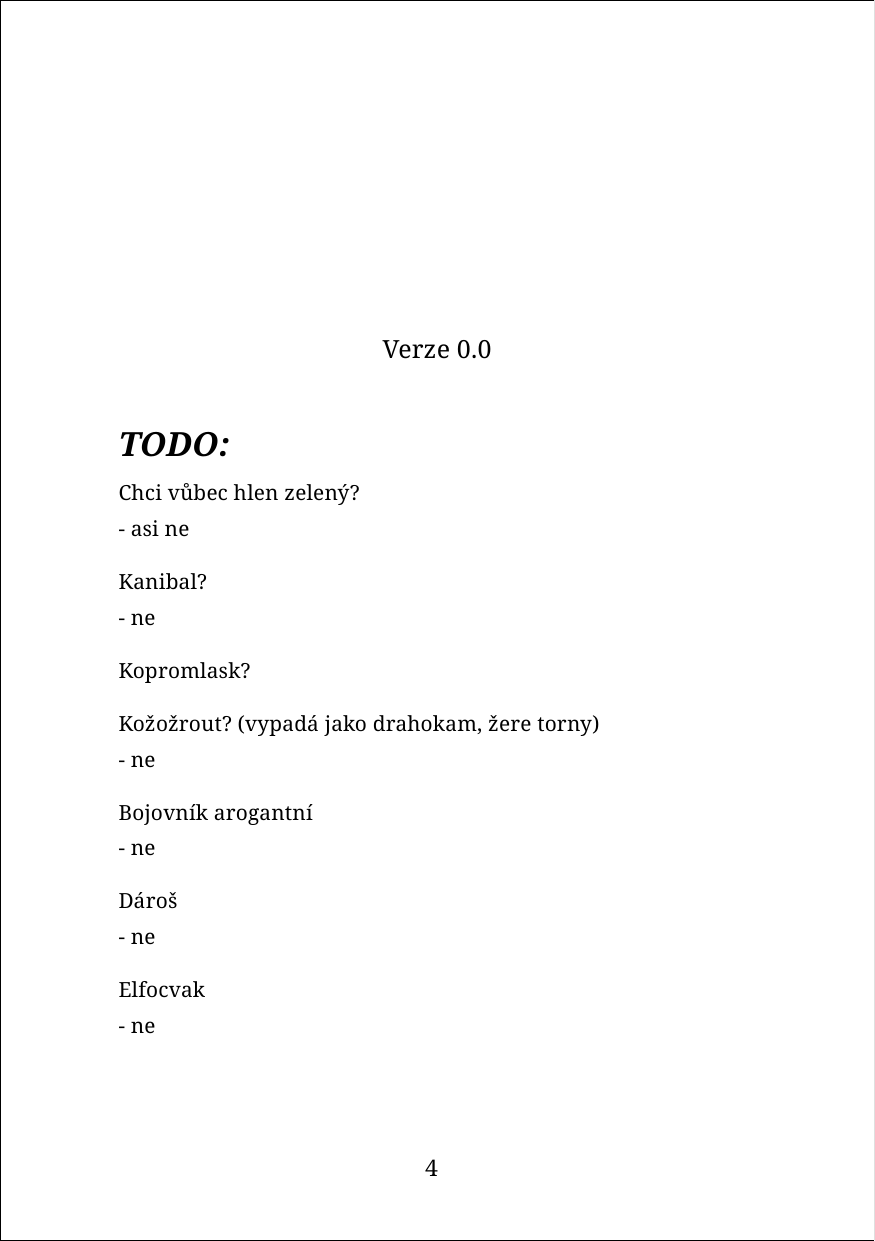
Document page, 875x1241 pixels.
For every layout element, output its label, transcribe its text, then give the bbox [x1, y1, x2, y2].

text Elfocvak - ne [118, 975, 756, 1039]
text Kopromlask? [118, 656, 756, 684]
text Kanibal? - ne [118, 567, 756, 631]
text Chci vůbec hlen zelený? - asi ne [118, 478, 756, 542]
text Kožožrout? (vypadá jako drahokam, žere torny) - ne [118, 709, 756, 773]
text Dároš - ne [118, 887, 756, 951]
subtitle TODO: [118, 421, 756, 467]
text Verze 0.0 [118, 331, 756, 366]
text Bojovník arogantní - ne [118, 798, 756, 862]
